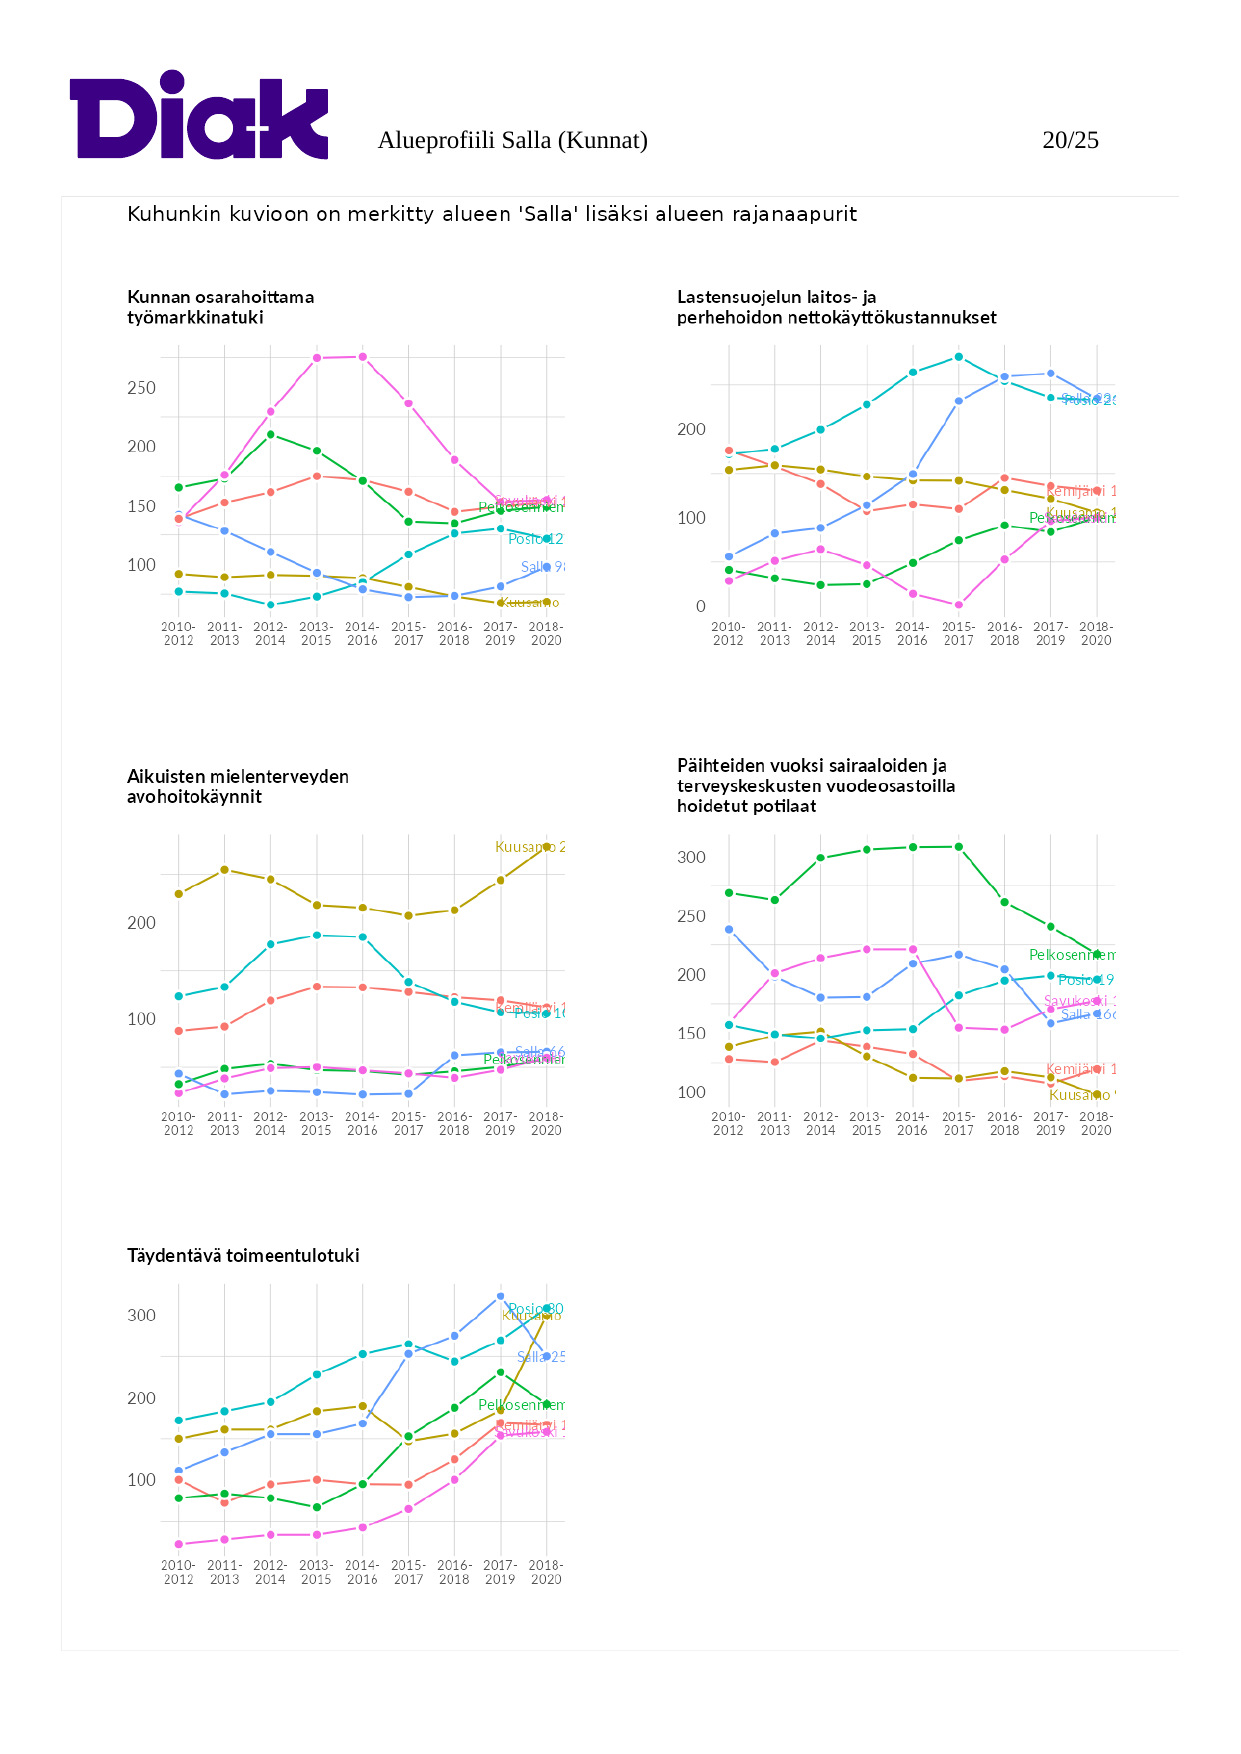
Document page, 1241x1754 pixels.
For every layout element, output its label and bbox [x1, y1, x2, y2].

picture [61, 196, 1179, 1651]
